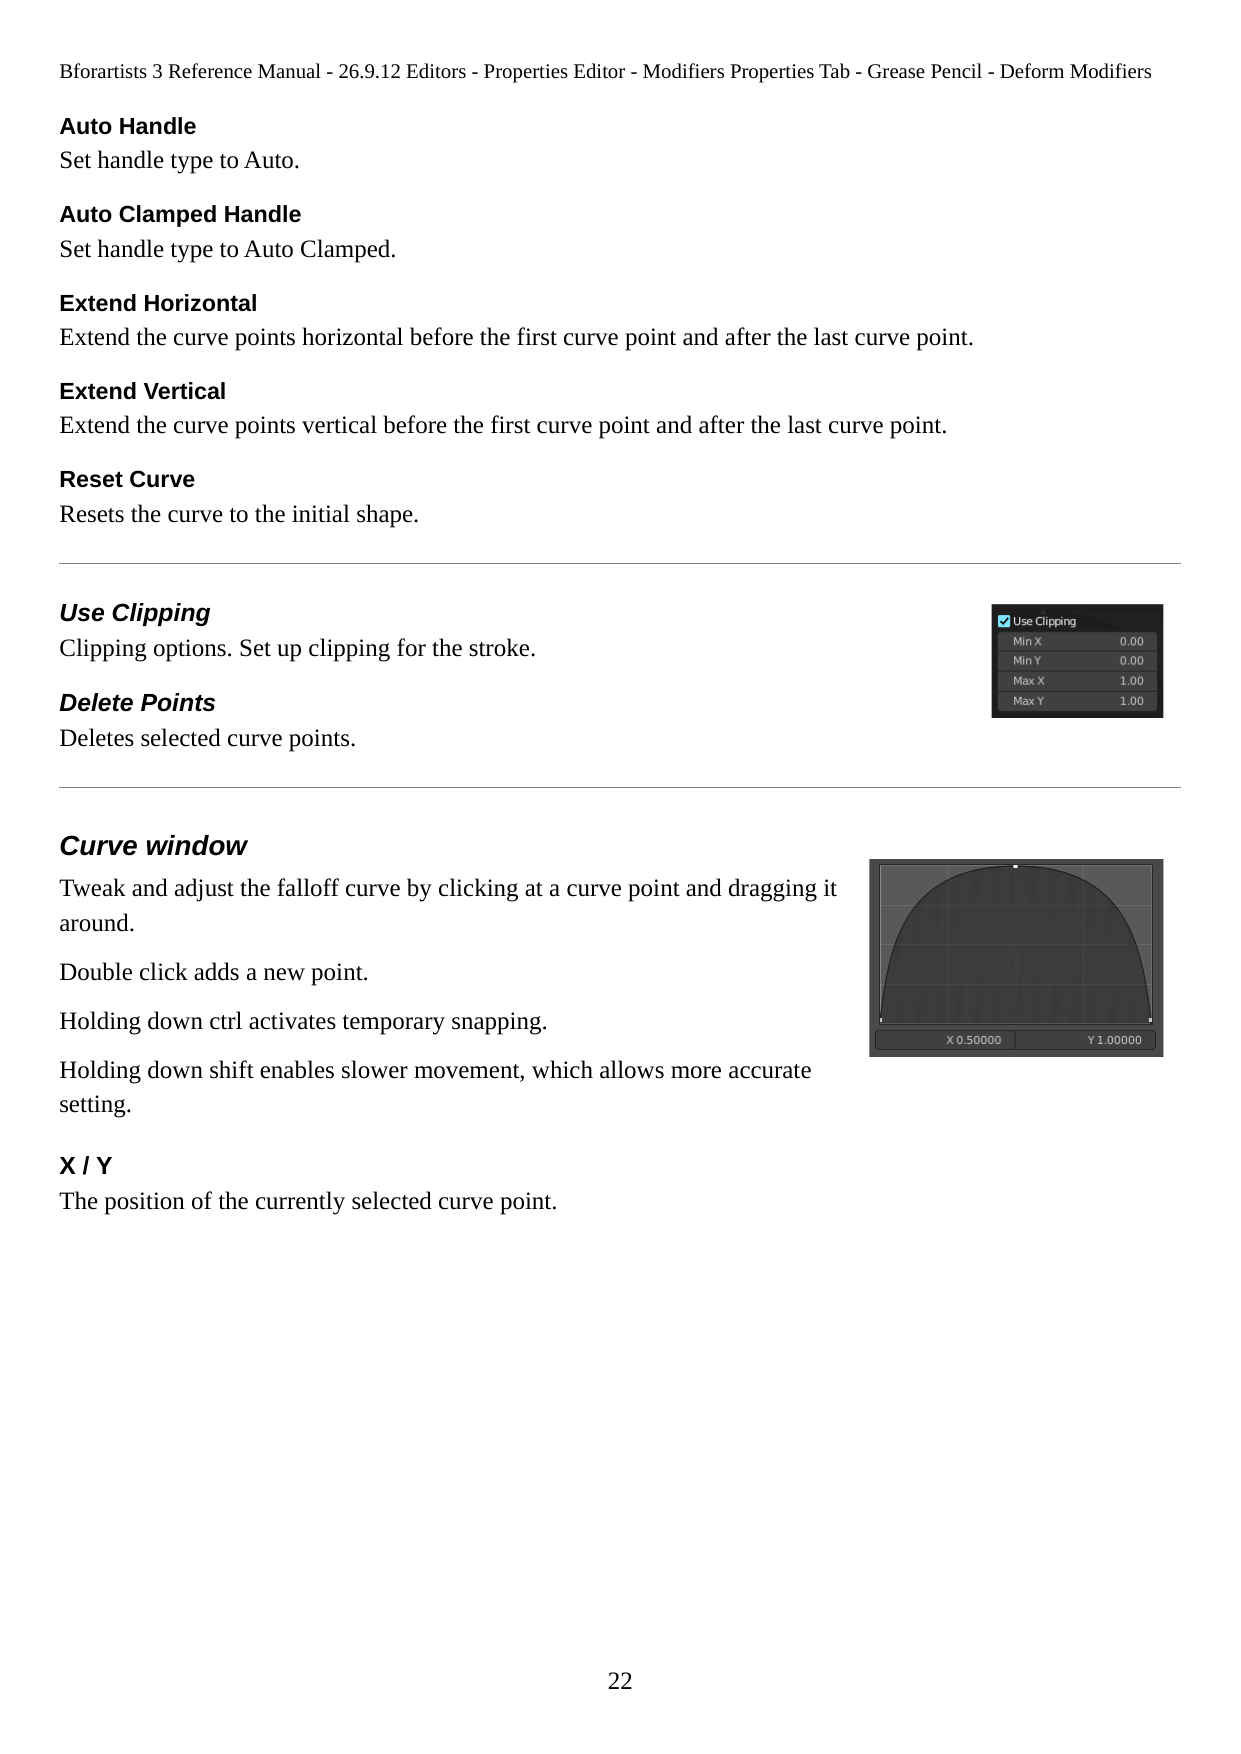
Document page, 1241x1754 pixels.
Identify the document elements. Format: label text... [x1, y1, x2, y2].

picture [991, 604, 1164, 718]
subtitle Use Clipping [59, 598, 1181, 627]
text Extend the curve points horizontal before the first curve point and after the last curve point. [59, 322, 1181, 351]
text Tweak and adjust the falloff curve by clicking at a curve point and dragging it around. [59, 873, 869, 937]
subtitle X / Y [59, 1151, 1181, 1180]
text Set handle type to Auto Clamped. [59, 234, 1181, 263]
text Resets the curve to the initial shape. [59, 499, 1181, 528]
text Holding down shift enables slower movement, which allows more accurate setting. [59, 1055, 1181, 1118]
subtitle Delete Points [59, 688, 991, 717]
text Extend the curve points vertical before the first curve point and after the last curve point. [59, 411, 1181, 439]
subtitle Auto Clamped Handle [59, 201, 1181, 228]
subtitle Reset Curve [59, 466, 1181, 493]
text Clipping options. Set up clipping for the stroke. [59, 633, 991, 662]
subtitle Extend Vertical [59, 378, 1181, 404]
text Set handle type to Auto. [59, 146, 1181, 174]
subtitle Auto Handle [59, 113, 1181, 139]
subtitle Extend Horizontal [59, 289, 1181, 316]
text The position of the currently selected curve point. [59, 1186, 1181, 1215]
subtitle [1164, 688, 1181, 717]
subtitle Curve window [59, 829, 1181, 861]
text Holding down ctrl activates temporary snapping. [59, 1006, 869, 1035]
picture [869, 859, 1164, 1057]
text Double click adds a new point. [59, 957, 869, 986]
text Deletes selected curve points. [59, 723, 1181, 752]
